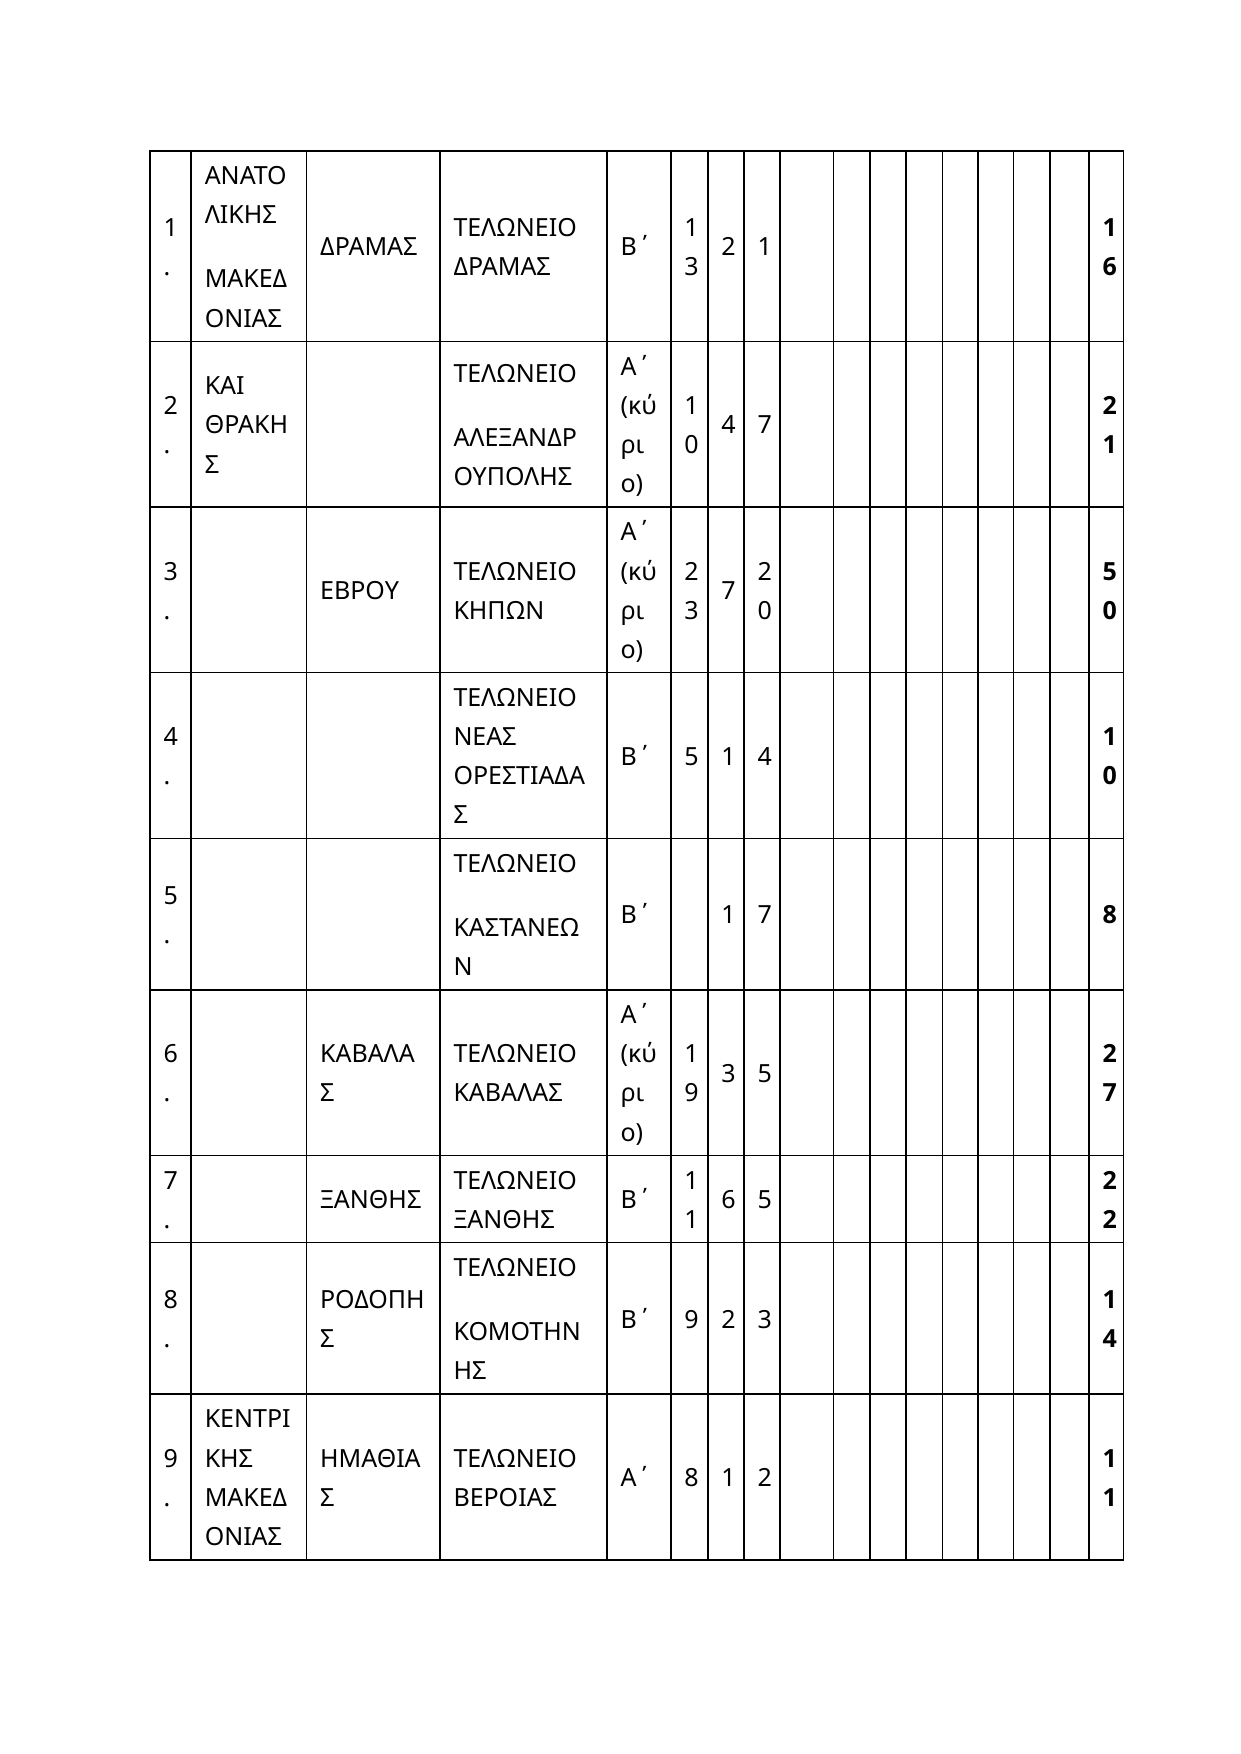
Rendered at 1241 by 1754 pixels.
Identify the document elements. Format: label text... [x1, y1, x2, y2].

table_cell [943, 152, 977, 341]
table_cell ΚΑΙ ΘΡΑΚΗΣ [192, 342, 306, 506]
table_cell 1 [709, 1395, 743, 1559]
table_cell [1014, 991, 1049, 1154]
table_cell ΔΡΑΜΑΣ [307, 152, 439, 341]
table_cell [943, 342, 977, 506]
table_cell [907, 1156, 942, 1242]
table_cell [1051, 508, 1088, 672]
table_cell [1051, 1243, 1088, 1393]
table_cell ΤΕΛΩΝΕΙΟ ΝΕΑΣ ΟΡΕΣΤΙΑΔΑΣ [441, 673, 606, 837]
table_cell [871, 1395, 905, 1559]
table_cell 1. [151, 152, 190, 341]
table_cell 13 [672, 152, 707, 341]
table_cell [1014, 839, 1049, 989]
table_cell [834, 1156, 869, 1242]
table_cell 9 [672, 1243, 707, 1393]
table_cell [781, 1395, 833, 1559]
table_cell ΑΝΑΤΟΛΙΚΗΣ ΜΑΚΕΔΟΝΙΑΣ [192, 152, 306, 341]
table_cell 6. [151, 991, 190, 1154]
table_cell [979, 508, 1013, 672]
table_cell ΤΕΛΩΝΕΙΟ ΒΕΡΟΙΑΣ [441, 1395, 606, 1559]
table_cell [834, 342, 869, 506]
table_cell 1 [709, 673, 743, 837]
table_cell 16 [1090, 152, 1123, 341]
table_cell [1051, 1395, 1088, 1559]
table_cell [1014, 342, 1049, 506]
table_cell [1014, 152, 1049, 341]
table_cell 20 [745, 508, 779, 672]
table_cell [1051, 673, 1088, 837]
table_cell Β΄ [608, 839, 670, 989]
table_cell 5 [745, 991, 779, 1154]
table_cell [1014, 508, 1049, 672]
table_cell ΤΕΛΩΝΕΙΟ ΚΑΣΤΑΝΕΩΝ [441, 839, 606, 989]
table_cell 10 [672, 342, 707, 506]
table_cell 23 [672, 508, 707, 672]
table_cell [943, 991, 977, 1154]
table_cell [192, 991, 306, 1154]
table_cell Α΄ (κύριο) [608, 342, 670, 506]
table_cell Α΄ [608, 1395, 670, 1559]
table_cell 11 [1090, 1395, 1123, 1559]
table_cell [871, 1156, 905, 1242]
table_cell [943, 508, 977, 672]
table_cell [943, 1395, 977, 1559]
table_cell [907, 1243, 942, 1393]
table_cell [307, 342, 439, 506]
table_cell [907, 152, 942, 341]
table_cell [907, 342, 942, 506]
table_cell ΚΑΒΑΛΑΣ [307, 991, 439, 1154]
table_cell [1014, 1395, 1049, 1559]
table_cell [979, 839, 1013, 989]
table_cell [1051, 839, 1088, 989]
table_cell 5 [745, 1156, 779, 1242]
table_cell Β΄ [608, 1156, 670, 1242]
table_cell [979, 991, 1013, 1154]
table_cell [1014, 1243, 1049, 1393]
table_cell 2 [709, 1243, 743, 1393]
table_cell [834, 839, 869, 989]
table_cell [871, 991, 905, 1154]
table_cell [979, 1243, 1013, 1393]
table_cell [871, 508, 905, 672]
table_cell ΤΕΛΩΝΕΙΟ ΚΟΜΟΤΗΝΗΣ [441, 1243, 606, 1393]
table_cell 5. [151, 839, 190, 989]
table_cell [834, 152, 869, 341]
table_cell 4 [745, 673, 779, 837]
table_cell 5 [672, 673, 707, 837]
table_cell Β΄ [608, 152, 670, 341]
table_cell [192, 1156, 306, 1242]
table_cell [672, 839, 707, 989]
table_cell 22 [1090, 1156, 1123, 1242]
table_cell [834, 1395, 869, 1559]
table_cell ΞΑΝΘΗΣ [307, 1156, 439, 1242]
table_cell [781, 991, 833, 1154]
table_cell [192, 839, 306, 989]
table_cell 9. [151, 1395, 190, 1559]
table_cell 3 [745, 1243, 779, 1393]
table_cell 4. [151, 673, 190, 837]
table_cell 7 [709, 508, 743, 672]
table_cell [871, 342, 905, 506]
table_cell Β΄ [608, 673, 670, 837]
table_cell ΕΒΡΟΥ [307, 508, 439, 672]
table_cell [834, 508, 869, 672]
table_cell 3 [709, 991, 743, 1154]
table_cell 10 [1090, 673, 1123, 837]
table_cell ΤΕΛΩΝΕΙΟ ΚΗΠΩΝ [441, 508, 606, 672]
table_cell [1051, 152, 1088, 341]
table_cell [943, 1243, 977, 1393]
table_cell [979, 152, 1013, 341]
table_cell [943, 839, 977, 989]
table_cell ΤΕΛΩΝΕΙΟ ΔΡΑΜΑΣ [441, 152, 606, 341]
table_cell 1 [745, 152, 779, 341]
table_cell [907, 991, 942, 1154]
table_cell [781, 508, 833, 672]
table_cell 14 [1090, 1243, 1123, 1393]
table_cell [907, 839, 942, 989]
table_cell [781, 673, 833, 837]
table_cell [1051, 991, 1088, 1154]
table_cell 7 [745, 342, 779, 506]
table_cell [907, 508, 942, 672]
table_cell 27 [1090, 991, 1123, 1154]
table_cell 6 [709, 1156, 743, 1242]
table_cell 4 [709, 342, 743, 506]
table_cell [781, 839, 833, 989]
table_cell ΗΜΑΘΙΑΣ [307, 1395, 439, 1559]
table_cell [871, 152, 905, 341]
table_cell 7 [745, 839, 779, 989]
table_cell [871, 1243, 905, 1393]
table_cell [979, 342, 1013, 506]
table_cell [307, 673, 439, 837]
table_cell [781, 1156, 833, 1242]
table_cell 21 [1090, 342, 1123, 506]
table_cell 11 [672, 1156, 707, 1242]
table_cell Β΄ [608, 1243, 670, 1393]
table_cell 19 [672, 991, 707, 1154]
table_cell ΤΕΛΩΝΕΙΟ ΞΑΝΘΗΣ [441, 1156, 606, 1242]
table_cell [781, 1243, 833, 1393]
table_cell 50 [1090, 508, 1123, 672]
table_cell [834, 991, 869, 1154]
table_cell 2 [745, 1395, 779, 1559]
table_cell [1014, 1156, 1049, 1242]
table_cell 8 [1090, 839, 1123, 989]
table_cell 7. [151, 1156, 190, 1242]
table_cell [192, 673, 306, 837]
table_cell ΚΕΝΤΡΙΚΗΣ ΜΑΚΕΔΟΝΙΑΣ [192, 1395, 306, 1559]
table_cell Α΄ (κύριο) [608, 991, 670, 1154]
table_cell [781, 342, 833, 506]
table_cell [1051, 342, 1088, 506]
table_cell [1014, 673, 1049, 837]
table_cell 1 [709, 839, 743, 989]
table_cell [1051, 1156, 1088, 1242]
table_cell 8. [151, 1243, 190, 1393]
table_cell [834, 1243, 869, 1393]
table_cell ΤΕΛΩΝΕΙΟ ΑΛΕΞΑΝΔΡΟΥΠΟΛΗΣ [441, 342, 606, 506]
table_cell [871, 839, 905, 989]
table_cell [979, 673, 1013, 837]
table_cell ΤΕΛΩΝΕΙΟ ΚΑΒΑΛΑΣ [441, 991, 606, 1154]
table_cell [192, 1243, 306, 1393]
table_cell 2. [151, 342, 190, 506]
table_cell [907, 1395, 942, 1559]
table_cell 8 [672, 1395, 707, 1559]
table_cell ΡΟΔΟΠΗΣ [307, 1243, 439, 1393]
table_cell [943, 1156, 977, 1242]
table_cell [834, 673, 869, 837]
table_cell [871, 673, 905, 837]
table_cell [307, 839, 439, 989]
table_cell [943, 673, 977, 837]
table_cell [192, 508, 306, 672]
table_cell [781, 152, 833, 341]
table_cell 3. [151, 508, 190, 672]
table_cell Α΄ (κύριο) [608, 508, 670, 672]
table_cell [979, 1156, 1013, 1242]
table_cell 2 [709, 152, 743, 341]
table_cell [979, 1395, 1013, 1559]
table_cell [907, 673, 942, 837]
